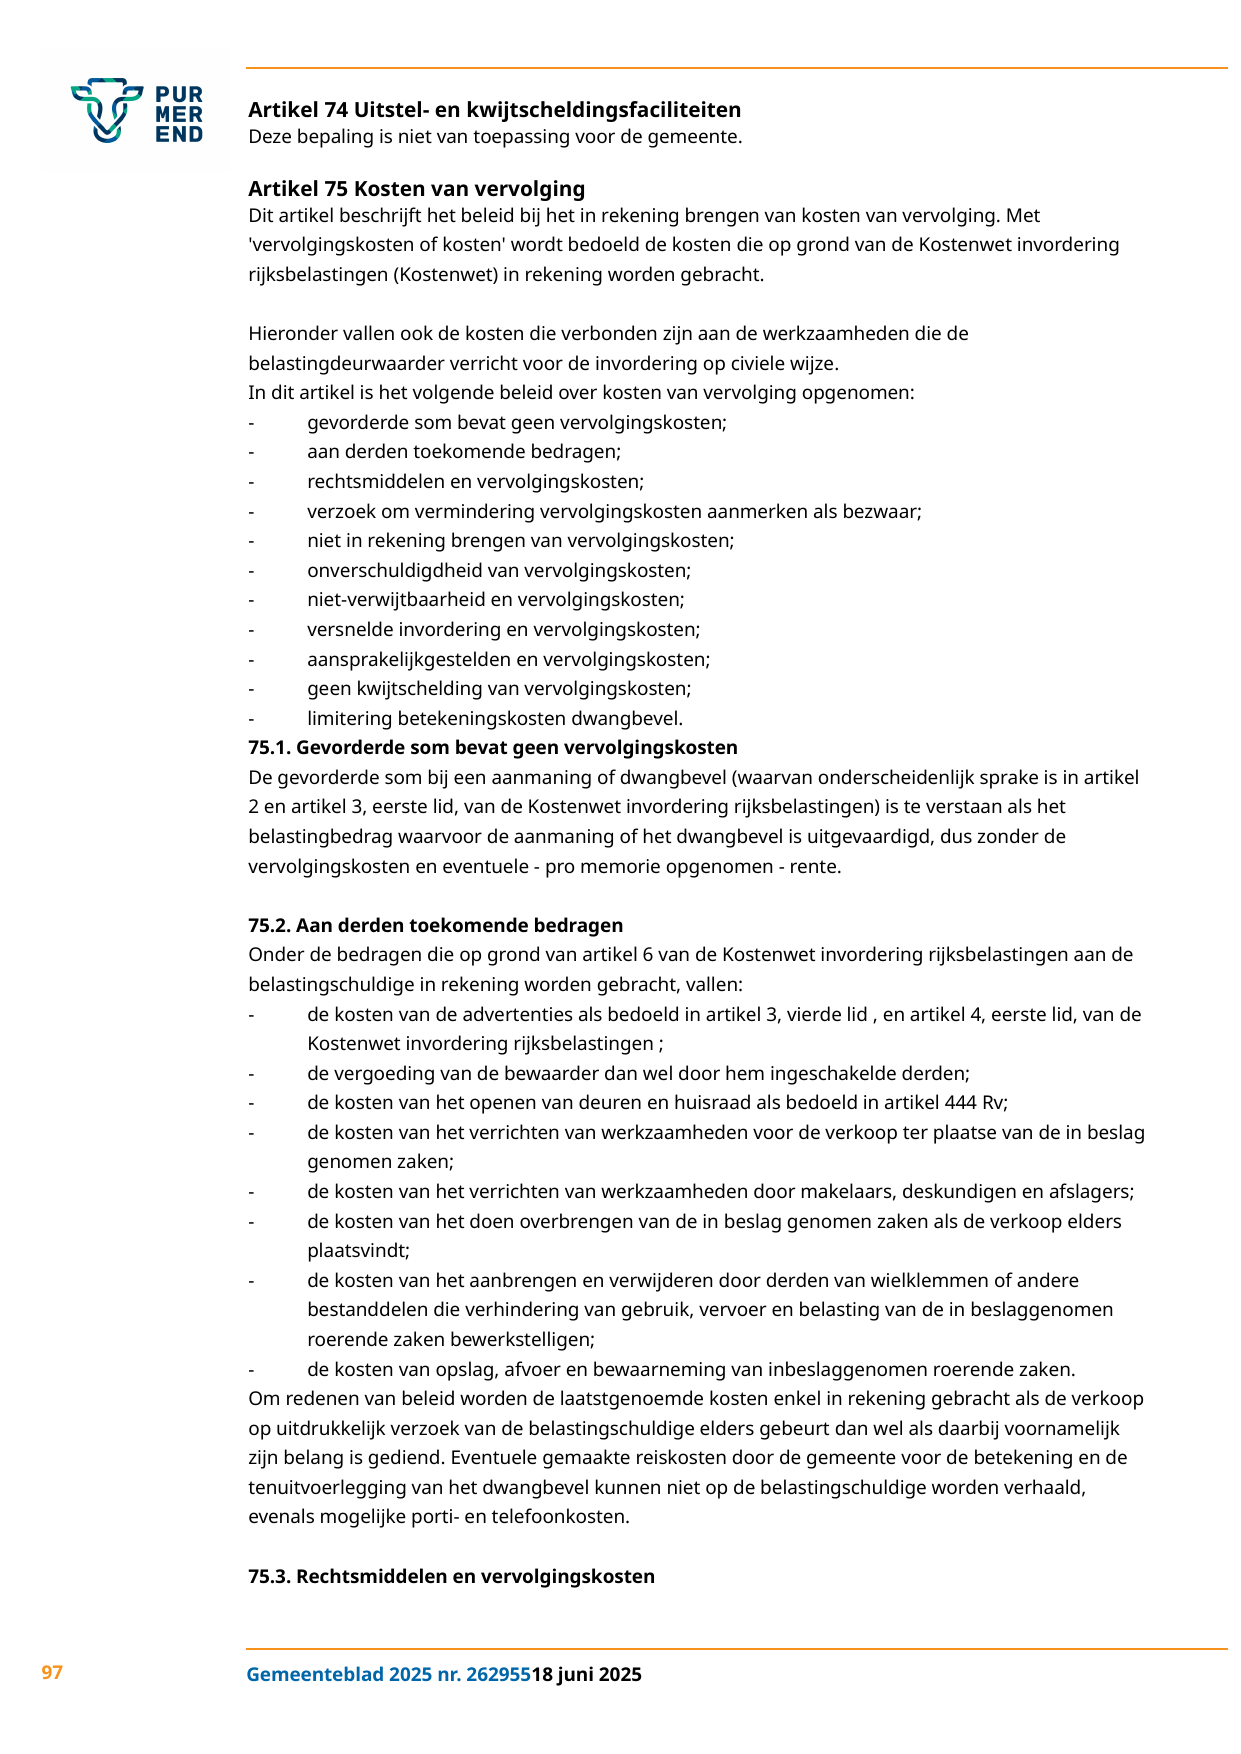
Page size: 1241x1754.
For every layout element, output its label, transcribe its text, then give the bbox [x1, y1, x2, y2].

list gevorderde som bevat geen vervolgingskosten; [248, 409, 1152, 435]
list aansprakelijkgestelden en vervolgingskosten; [248, 646, 1152, 672]
text Om redenen van beleid worden de laatstgenoemde kosten enkel in rekening gebracht als de verkoop op uitdrukkelijk verzoek van de belastingschuldige elders gebeurt dan wel als daarbij voornamelijk zijn belang is gediend. Eventuele gemaakte reiskosten door de gemeente voor de betekening en de tenuitvoerlegging van het dwangbevel kunnen niet op de belastingschuldige worden verhaald, evenals mogelijke porti- en telefoonkosten. [248, 1385, 1152, 1529]
text Artikel 74 Uitstel- en kwijtscheldingsfaciliteiten [248, 95, 1152, 123]
text 75.2. Aan derden toekomende bedragen [248, 912, 1152, 938]
list de vergoeding van de bewaarder dan wel door hem ingeschakelde derden; [248, 1060, 1152, 1086]
list niet-verwijtbaarheid en vervolgingskosten; [248, 587, 1152, 612]
list de kosten van het verrichten van werkzaamheden door makelaars, deskundigen en afslagers; [248, 1178, 1152, 1204]
text Dit artikel beschrijft het beleid bij het in rekening brengen van kosten van vervolging. Met 'vervolgingskosten of kosten' wordt bedoeld de kosten die op grond van de Kostenwet invordering rijksbelastingen (Kostenwet) in rekening worden gebracht. [248, 202, 1152, 287]
text Hieronder vallen ook de kosten die verbonden zijn aan de werkzaamheden die de belastingdeurwaarder verricht voor de invordering op civiele wijze. [248, 320, 1152, 376]
list aan derden toekomende bedragen; [248, 439, 1152, 464]
text In dit artikel is het volgende beleid over kosten van vervolging opgenomen: [248, 379, 1152, 405]
list niet in rekening brengen van vervolgingskosten; [248, 527, 1152, 553]
list de kosten van de advertenties als bedoeld in artikel 3, vierde lid , en artikel 4, eerste lid, van de Kostenwet invordering rijksbelastingen ; [248, 1001, 1152, 1056]
text De gevorderde som bij een aanmaning of dwangbevel (waarvan onderscheidenlijk sprake is in artikel 2 en artikel 3, eerste lid, van de Kostenwet invordering rijksbelastingen) is te verstaan als het belastingbedrag waarvoor de aanmaning of het dwangbevel is uitgevaardigd, dus zonder de vervolgingskosten en eventuele - pro memorie opgenomen - rente. [248, 764, 1152, 879]
list versnelde invordering en vervolgingskosten; [248, 616, 1152, 642]
text Onder de bedragen die op grond van artikel 6 van de Kostenwet invordering rijksbelastingen aan de belastingschuldige in rekening worden gebracht, vallen: [248, 942, 1152, 997]
list onverschuldigdheid van vervolgingskosten; [248, 557, 1152, 583]
text Deze bepaling is niet van toepassing voor de gemeente. [248, 123, 1152, 149]
list verzoek om vermindering vervolgingskosten aanmerken als bezwaar; [248, 498, 1152, 524]
picture [41, 47, 231, 172]
text Artikel 75 Kosten van vervolging [248, 174, 1152, 202]
list de kosten van het doen overbrengen van de in beslag genomen zaken als de verkoop elders plaatsvindt; [248, 1208, 1152, 1263]
list de kosten van opslag, afvoer en bewaarneming van inbeslaggenomen roerende zaken. [248, 1356, 1152, 1382]
list geen kwijtschelding van vervolgingskosten; [248, 675, 1152, 701]
text 75.1. Gevorderde som bevat geen vervolgingskosten [248, 734, 1152, 760]
list limitering betekeningskosten dwangbevel. [248, 705, 1152, 731]
list rechtsmiddelen en vervolgingskosten; [248, 468, 1152, 494]
list de kosten van het openen van deuren en huisraad als bedoeld in artikel 444 Rv; [248, 1089, 1152, 1115]
list de kosten van het verrichten van werkzaamheden voor de verkoop ter plaatse van de in beslag genomen zaken; [248, 1119, 1152, 1174]
list de kosten van het aanbrengen en verwijderen door derden van wielklemmen of andere bestanddelen die verhindering van gebruik, vervoer en belasting van de in beslaggenomen roerende zaken bewerkstelligen; [248, 1267, 1152, 1352]
text 75.3. Rechtsmiddelen en vervolgingskosten [248, 1563, 1152, 1589]
